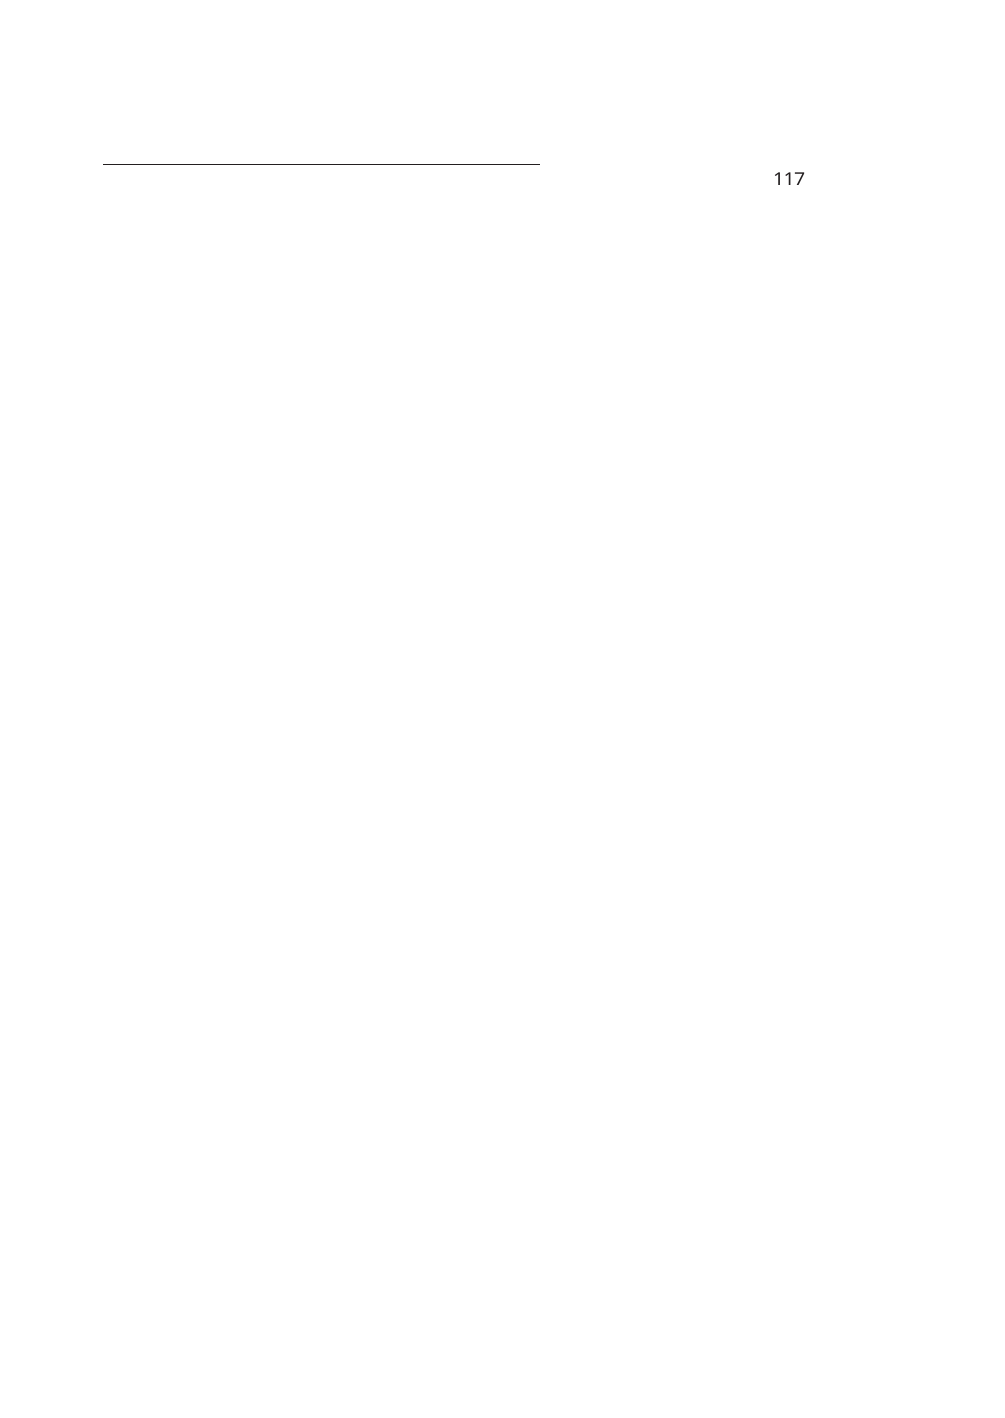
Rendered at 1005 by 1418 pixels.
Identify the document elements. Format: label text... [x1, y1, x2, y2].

text 117 [103, 167, 806, 191]
